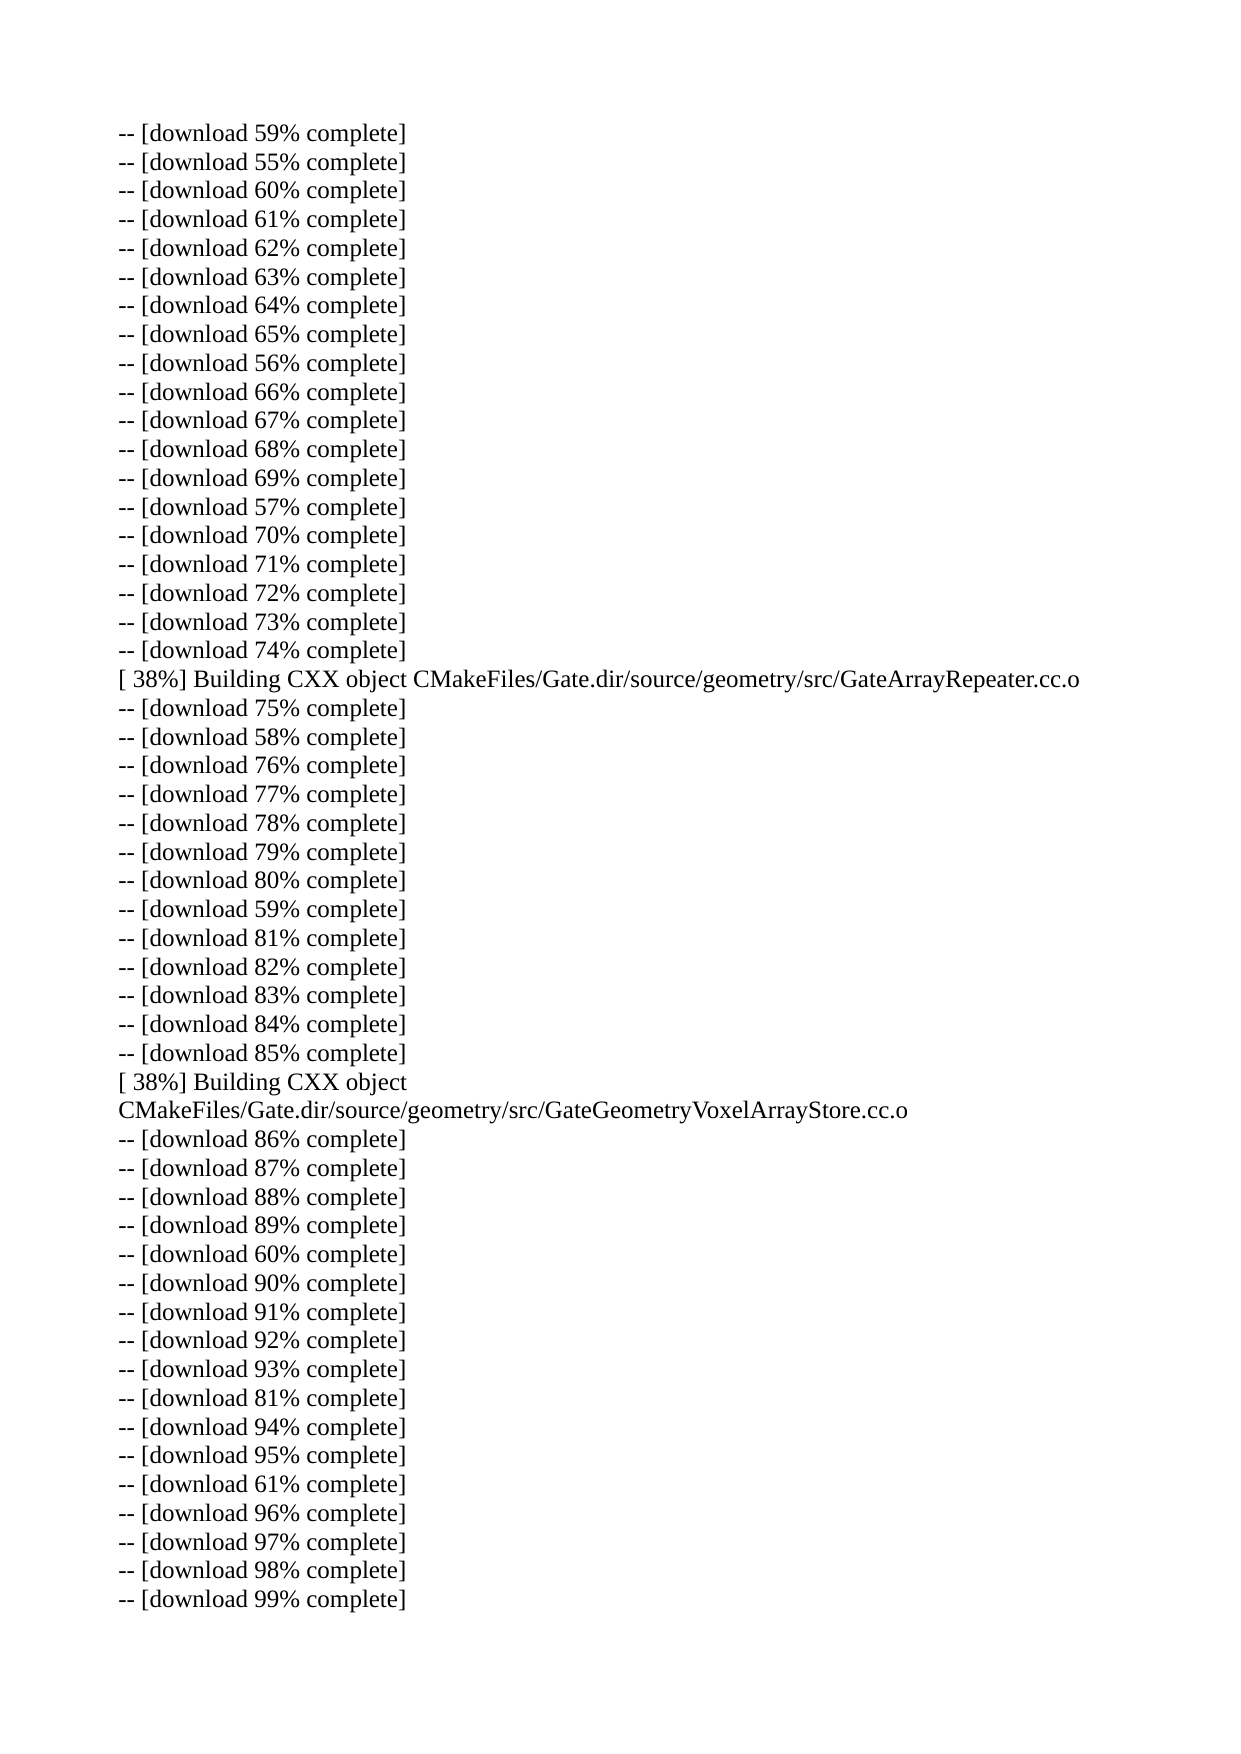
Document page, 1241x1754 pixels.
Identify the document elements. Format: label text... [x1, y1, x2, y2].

text -- [download 56% complete] [118, 348, 1122, 377]
text -- [download 75% complete] [118, 693, 1122, 722]
text -- [download 60% complete] [118, 176, 1122, 204]
text -- [download 76% complete] [118, 751, 1122, 779]
text -- [download 70% complete] [118, 521, 1122, 549]
text -- [download 66% complete] [118, 377, 1122, 406]
text -- [download 73% complete] [118, 607, 1122, 636]
text -- [download 59% complete] [118, 894, 1122, 923]
text -- [download 89% complete] [118, 1211, 1122, 1239]
text -- [download 88% complete] [118, 1182, 1122, 1211]
text [ 38%] Building CXX object CMakeFiles/Gate.dir/source/geometry/src/GateGeometryVoxelArrayStore.cc.o [118, 1067, 1122, 1124]
text -- [download 86% complete] [118, 1124, 1122, 1153]
text -- [download 98% complete] [118, 1556, 1122, 1584]
text -- [download 68% complete] [118, 434, 1122, 463]
text -- [download 85% complete] [118, 1038, 1122, 1067]
text -- [download 99% complete] [118, 1584, 1122, 1613]
text -- [download 62% complete] [118, 233, 1122, 262]
text -- [download 82% complete] [118, 952, 1122, 981]
text -- [download 78% complete] [118, 808, 1122, 837]
text -- [download 74% complete] [118, 636, 1122, 664]
text -- [download 87% complete] [118, 1153, 1122, 1182]
text -- [download 63% complete] [118, 262, 1122, 291]
text -- [download 58% complete] [118, 722, 1122, 751]
text -- [download 91% complete] [118, 1297, 1122, 1326]
text -- [download 72% complete] [118, 578, 1122, 607]
text -- [download 71% complete] [118, 549, 1122, 578]
text -- [download 69% complete] [118, 463, 1122, 492]
text -- [download 79% complete] [118, 837, 1122, 866]
text -- [download 90% complete] [118, 1268, 1122, 1297]
text -- [download 65% complete] [118, 319, 1122, 348]
text -- [download 60% complete] [118, 1239, 1122, 1268]
text -- [download 96% complete] [118, 1498, 1122, 1527]
text -- [download 81% complete] [118, 1383, 1122, 1412]
text -- [download 64% complete] [118, 291, 1122, 319]
text [ 38%] Building CXX object CMakeFiles/Gate.dir/source/geometry/src/GateArrayRepeater.cc.o [118, 664, 1122, 693]
text -- [download 67% complete] [118, 406, 1122, 434]
text -- [download 93% complete] [118, 1354, 1122, 1383]
text -- [download 55% complete] [118, 147, 1122, 176]
text -- [download 57% complete] [118, 492, 1122, 521]
text -- [download 84% complete] [118, 1009, 1122, 1038]
text -- [download 81% complete] [118, 923, 1122, 952]
text -- [download 95% complete] [118, 1441, 1122, 1469]
text -- [download 97% complete] [118, 1527, 1122, 1556]
text -- [download 61% complete] [118, 204, 1122, 233]
text -- [download 59% complete] [118, 118, 1122, 147]
text -- [download 77% complete] [118, 779, 1122, 808]
text -- [download 94% complete] [118, 1412, 1122, 1441]
text -- [download 80% complete] [118, 866, 1122, 894]
text -- [download 61% complete] [118, 1469, 1122, 1498]
text -- [download 92% complete] [118, 1326, 1122, 1354]
text -- [download 83% complete] [118, 981, 1122, 1009]
